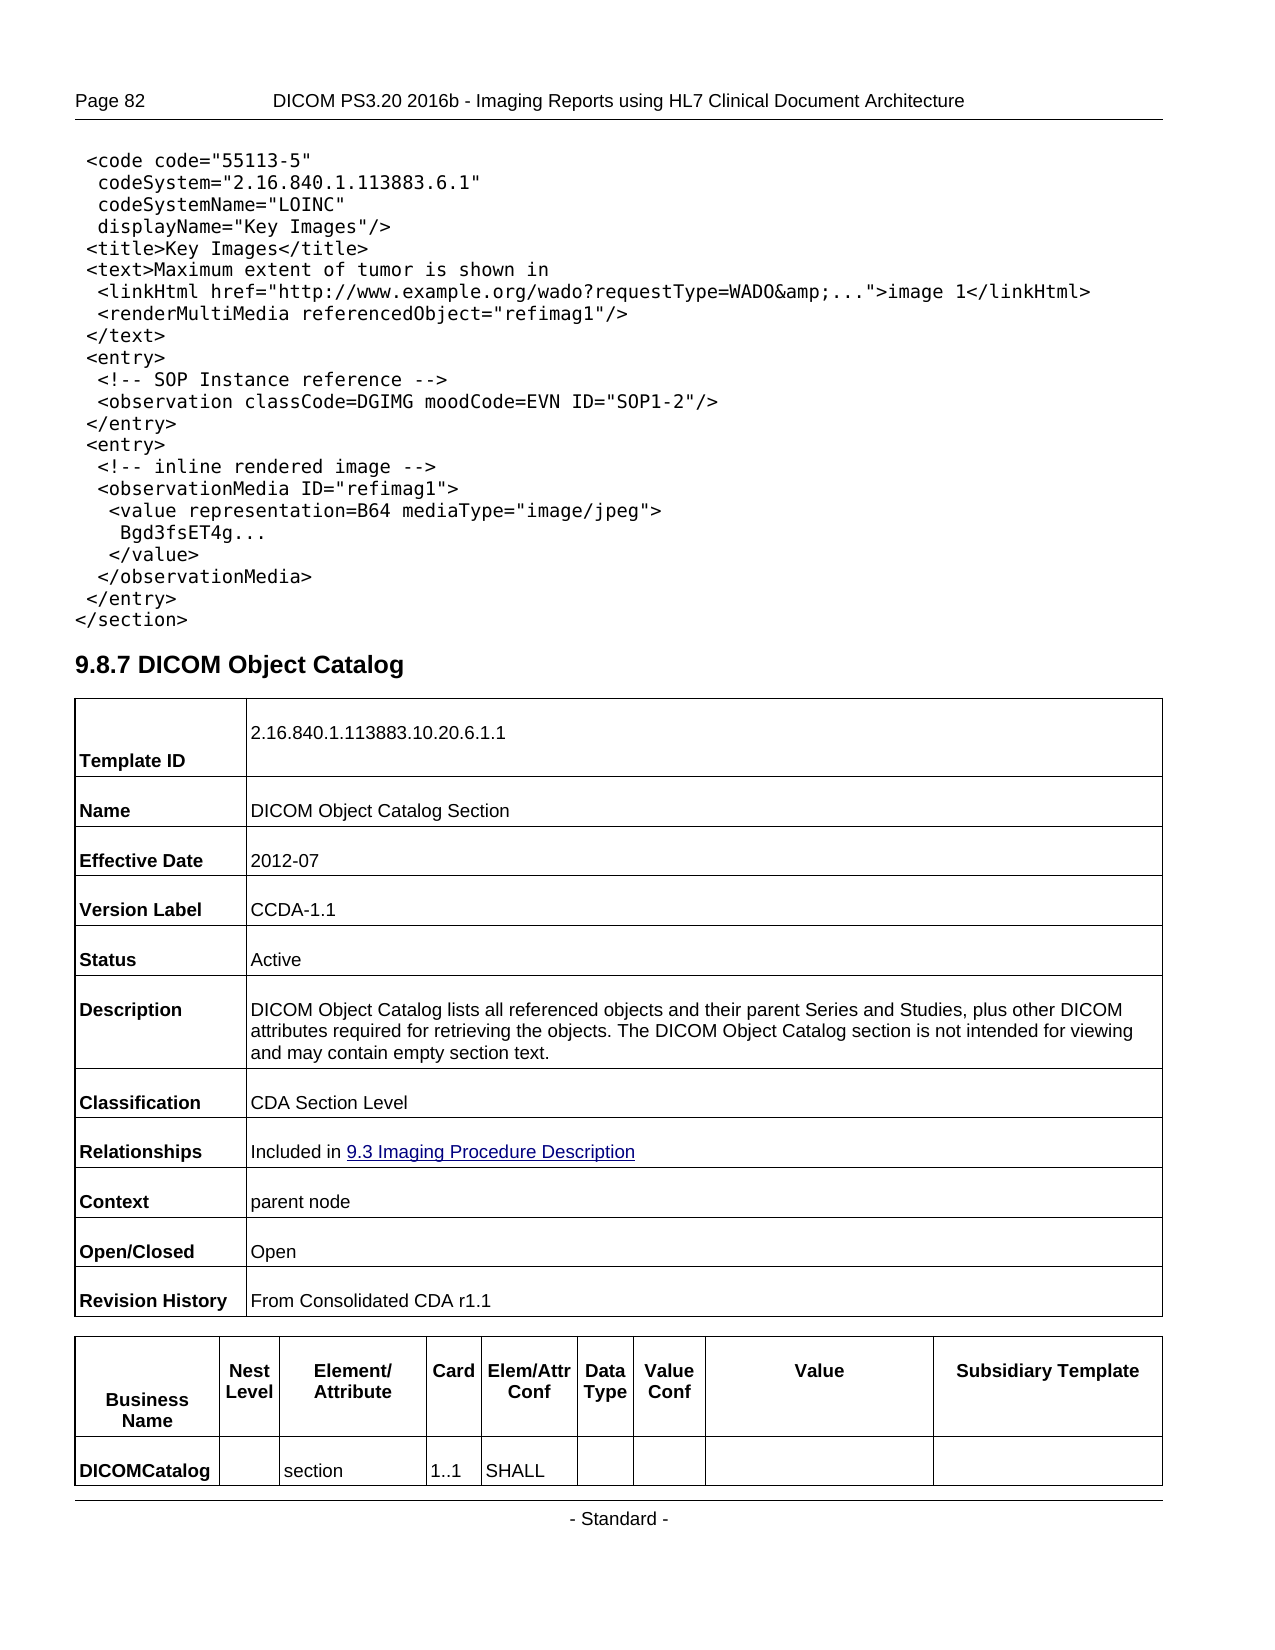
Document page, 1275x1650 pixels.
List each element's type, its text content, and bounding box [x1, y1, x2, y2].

text <code code="55113-5" codeSystem="2.16.840.1.113883.6.1" codeSystemName="LOINC" displayName="Key Images"/> <title>Key Images</title> <text>Maximum extent of tumor is shown in <linkHtml href="http://www.example.org/wado?requestType=WADO&amp;...">image 1</linkHtml> <renderMultiMedia referencedObject="refimag1"/> </text> <entry> <!-- SOP Instance reference --> <observation classCode=DGIMG moodCode=EVN ID="SOP1-2"/> </entry> <entry> <!-- inline rendered image --> <observationMedia ID="refimag1"> <value representation=B64 mediaType="image/jpeg"> Bgd3fsET4g... </value> </observationMedia> </entry> </section> [75, 150, 1162, 631]
table_header Value [706, 1337, 933, 1436]
table_cell Revision History [76, 1267, 246, 1316]
table_cell section [280, 1437, 426, 1485]
table_header Value Conf [634, 1337, 705, 1436]
table_header Element/​Attribute [280, 1337, 426, 1436]
table_cell Description [76, 976, 246, 1067]
table_cell parent node [247, 1168, 1162, 1217]
text 9.8.7 DICOM Object Catalog [75, 650, 1162, 679]
table_header Nest Level [220, 1337, 279, 1436]
table_cell Included in 9.3 Imaging Procedure Description [247, 1118, 1162, 1167]
table_header Data Type [578, 1337, 633, 1436]
table_cell Open [247, 1218, 1162, 1266]
table_cell DICOM Object Catalog Section [247, 777, 1162, 826]
table_header Business Name [76, 1337, 219, 1436]
table_cell Active [247, 926, 1162, 975]
table_cell Context [76, 1168, 246, 1217]
table_cell CCDA-1.1 [247, 876, 1162, 925]
table_cell 1..1 [427, 1437, 481, 1485]
table_header Template ID [76, 699, 246, 776]
table_cell [706, 1437, 933, 1485]
table_cell Open/Closed [76, 1218, 246, 1266]
table_cell [634, 1437, 705, 1485]
table_cell [578, 1437, 633, 1485]
table_cell Classification [76, 1069, 246, 1117]
table_header Card [427, 1337, 481, 1436]
table_header Elem/Attr Conf [482, 1337, 577, 1436]
table_cell [220, 1437, 279, 1485]
table_header Subsidiary Template [934, 1337, 1162, 1436]
table_cell SHALL [482, 1437, 577, 1485]
table_cell 2012-07 [247, 827, 1162, 875]
table_cell [934, 1437, 1162, 1485]
table_cell DICOM Object Catalog lists all referenced objects and their parent Series and Studies, plus other DICOM attributes required for retrieving the objects. The DICOM Object Catalog section is not intended for viewing and may contain empty section text. [247, 976, 1162, 1067]
table_cell Name [76, 777, 246, 826]
table_cell CDA Section Level [247, 1069, 1162, 1117]
table_cell Version Label [76, 876, 246, 925]
table_cell Status [76, 926, 246, 975]
table_cell Effective Date [76, 827, 246, 875]
table_cell From Consolidated CDA r1.1 [247, 1267, 1162, 1316]
table_header 2.16.840.1.113883.​10.20.6.1.1 [247, 699, 1162, 776]
table_cell DICOMCatalog [76, 1437, 219, 1485]
table_cell Relationships [76, 1118, 246, 1167]
